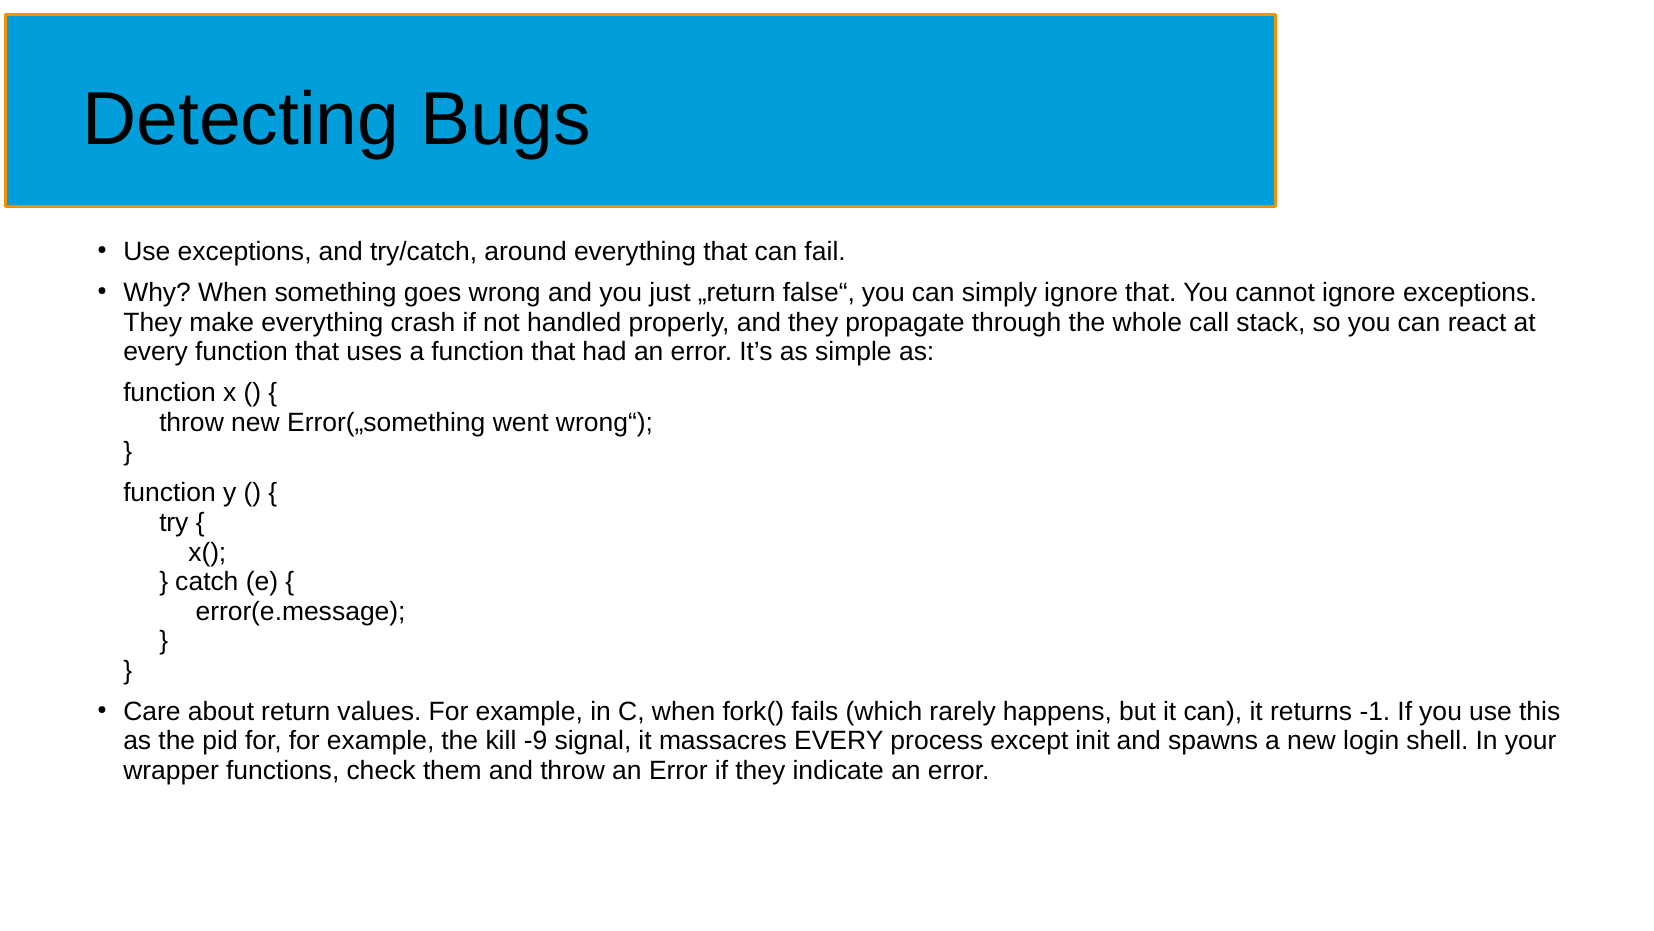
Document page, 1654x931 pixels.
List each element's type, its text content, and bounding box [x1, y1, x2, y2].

title Detecting Bugs [82, 44, 1235, 192]
list Use exceptions, and try/catch, around everything that can fail. Why? When something goes wrong and you just „return false“, you can simply ignore that. You cannot ignore exceptions. They make everything crash if not handled properly, and they propagate through the whole call stack, so you can react at every function that uses a function that had an error. It’s as simple as: function x () { throw new Error(„something went wrong“); } function y () { try { x(); } catch (e) { error(e.message); } } Care about return values. For example, in C, when fork() fails (which rarely happens, but it can), it returns -1. If you use this as the pid for, for example, the kill -9 signal, it massacres EVERY process except init and spawns a new login shell. In your wrapper functions, check them and throw an Error if they indicate an error. [88, 236, 1565, 798]
